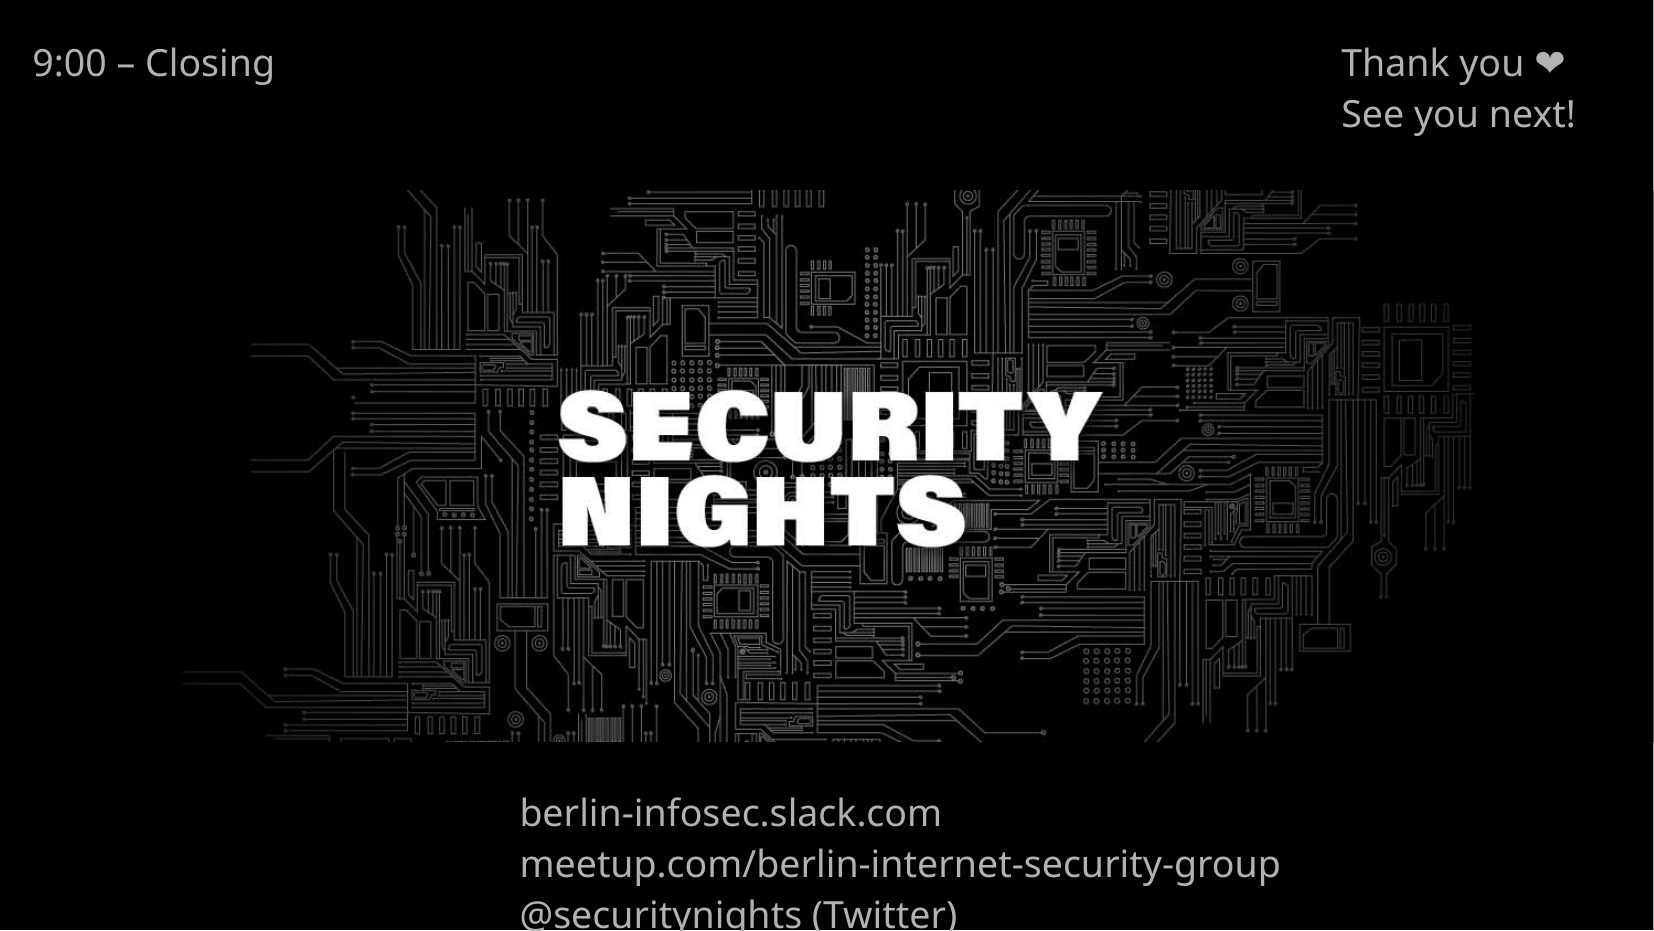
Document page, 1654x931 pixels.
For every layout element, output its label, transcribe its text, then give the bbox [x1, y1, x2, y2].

text_box berlin-infosec.slack.com meetup.com/berlin-internet-security-group @securitynights (Twitter) [543, 779, 1259, 910]
picture [1, 190, 1654, 742]
text_box Thank you ❤️ See you next! [1326, 29, 1632, 160]
text_box 9:00 – Closing [17, 29, 621, 313]
